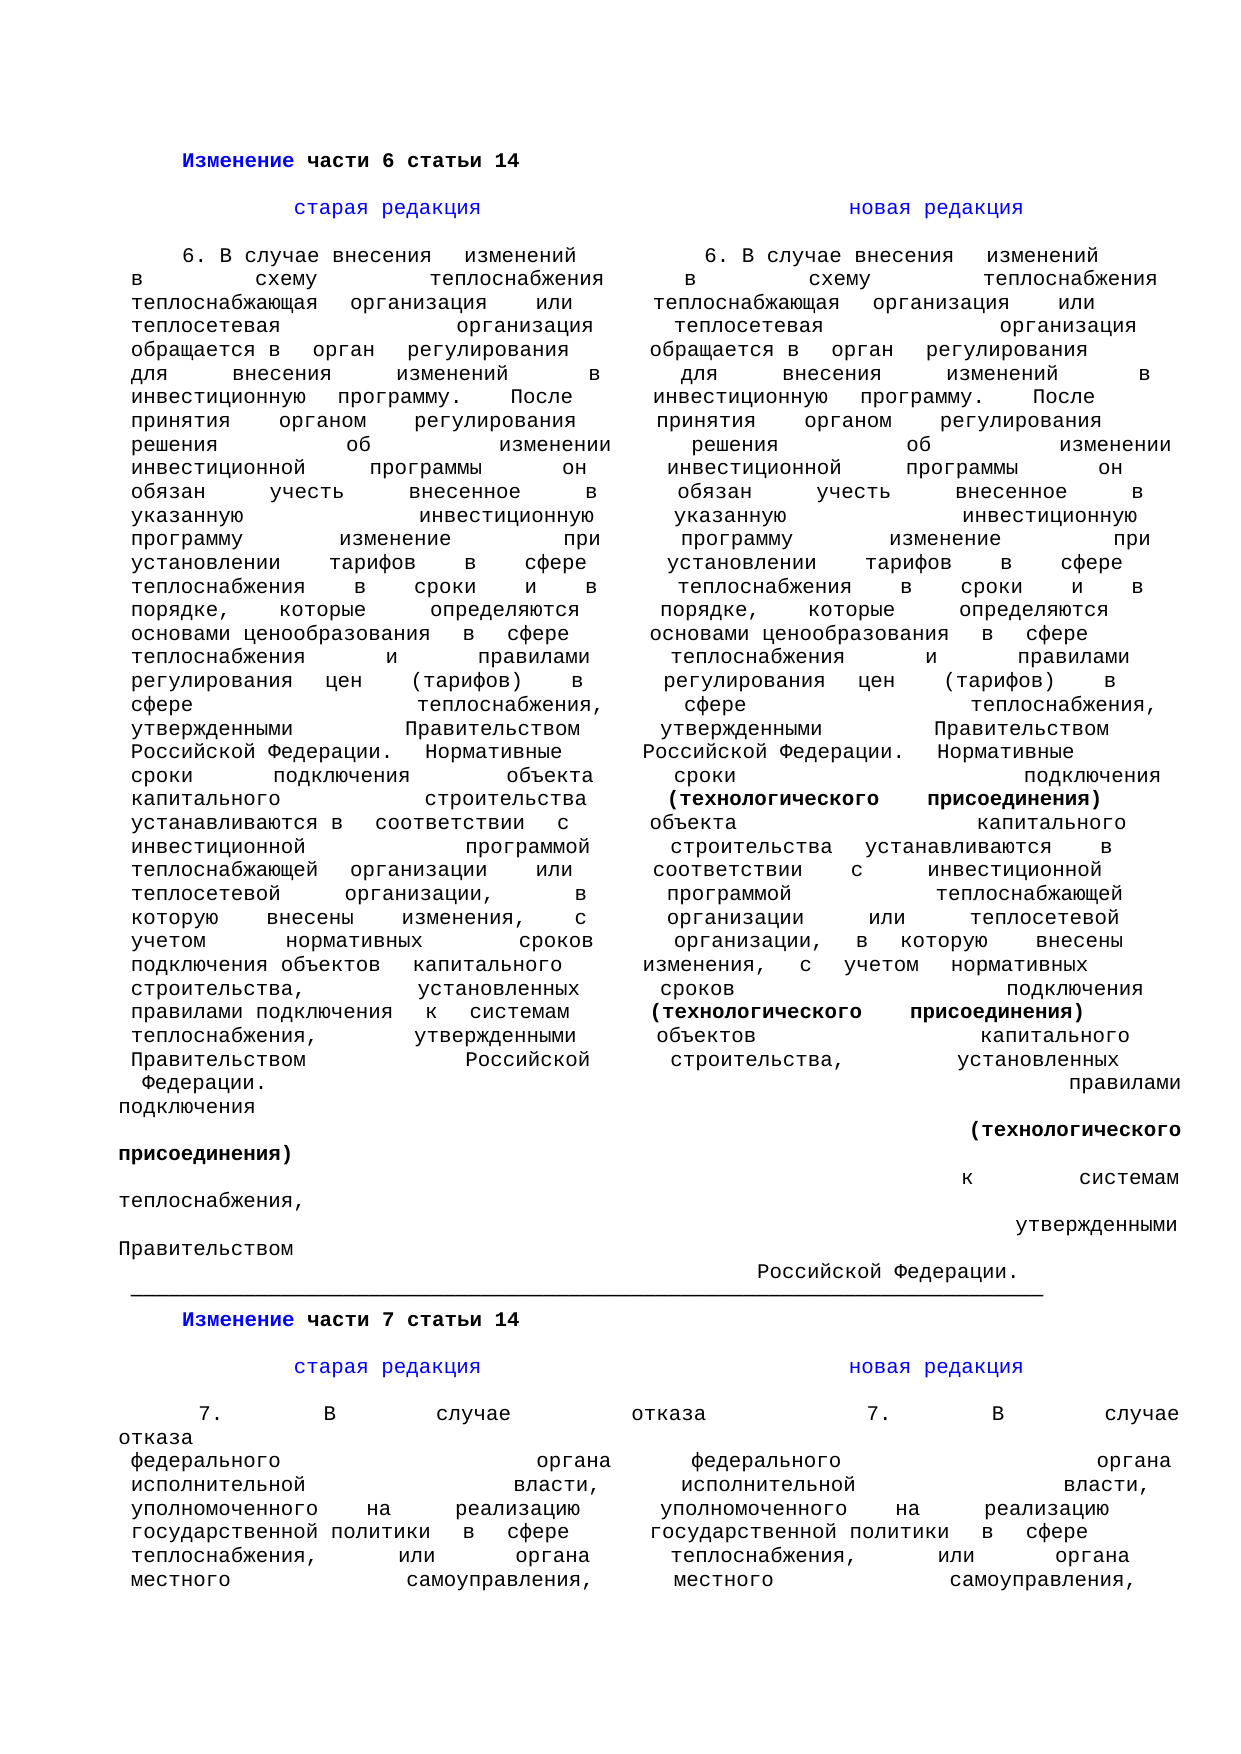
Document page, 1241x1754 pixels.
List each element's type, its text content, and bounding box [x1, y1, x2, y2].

text теплоснабжающая организация или теплоснабжающая организация или [118, 292, 1181, 316]
text к системам теплоснабжения, [118, 1167, 1181, 1214]
text подключения объектов капитального изменения, с учетом нормативных [118, 954, 1181, 978]
text старая редакция новая редакция [118, 1356, 1181, 1379]
text устанавливаются в соответствии с объекта капитального [118, 812, 1181, 836]
text Изменение части 7 статьи 14 [118, 1309, 1181, 1332]
text учетом нормативных сроков организации, в которую внесены [118, 930, 1181, 954]
text исполнительной власти, исполнительной власти, [118, 1474, 1181, 1498]
text теплоснабжения, или органа теплоснабжения, или органа [118, 1545, 1181, 1569]
text утвержденными Правительством [118, 1214, 1181, 1261]
text уполномоченного на реализацию уполномоченного на реализацию [118, 1498, 1181, 1521]
text 7. В случае отказа 7. В случае отказа [118, 1403, 1181, 1451]
text теплоснабжающей организации или соответствии с инвестиционной [118, 859, 1181, 883]
text Российской Федерации. Нормативные Российской Федерации. Нормативные [118, 741, 1181, 765]
text сроки подключения объекта сроки подключения [118, 765, 1181, 788]
text Изменение части 6 статьи 14 [118, 150, 1181, 174]
text ───────────────────────────────────────────────────────────────────────── [118, 1285, 1181, 1309]
text инвестиционной программой строительства устанавливаются в [118, 836, 1181, 859]
text сфере теплоснабжения, сфере теплоснабжения, [118, 694, 1181, 717]
text теплосетевой организации, в программой теплоснабжающей [118, 883, 1181, 907]
text указанную инвестиционную указанную инвестиционную [118, 505, 1181, 528]
text (технологического присоединения) [118, 1119, 1181, 1167]
text федерального органа федерального органа [118, 1451, 1181, 1474]
text капитального строительства (технологического присоединения) [118, 788, 1181, 812]
text решения об изменении решения об изменении [118, 434, 1181, 457]
text для внесения изменений в для внесения изменений в [118, 363, 1181, 386]
text основами ценообразования в сфере основами ценообразования в сфере [118, 623, 1181, 647]
text Правительством Российской строительства, установленных [118, 1048, 1181, 1072]
text порядке, которые определяются порядке, которые определяются [118, 599, 1181, 623]
text инвестиционную программу. После инвестиционную программу. После [118, 386, 1181, 410]
text Федерации. правилами подключения [118, 1072, 1181, 1119]
text местного самоуправления, местного самоуправления, [118, 1569, 1181, 1592]
text Российской Федерации. [118, 1261, 1181, 1285]
text которую внесены изменения, с организации или теплосетевой [118, 907, 1181, 930]
text государственной политики в сфере государственной политики в сфере [118, 1521, 1181, 1545]
text обязан учесть внесенное в обязан учесть внесенное в [118, 481, 1181, 505]
text теплосетевая организация теплосетевая организация [118, 316, 1181, 339]
text принятия органом регулирования принятия органом регулирования [118, 410, 1181, 434]
text старая редакция новая редакция [118, 197, 1181, 221]
text теплоснабжения, утвержденными объектов капитального [118, 1025, 1181, 1048]
text обращается в орган регулирования обращается в орган регулирования [118, 339, 1181, 363]
text теплоснабжения и правилами теплоснабжения и правилами [118, 647, 1181, 670]
text установлении тарифов в сфере установлении тарифов в сфере [118, 552, 1181, 576]
text строительства, установленных сроков подключения [118, 978, 1181, 1001]
text регулирования цен (тарифов) в регулирования цен (тарифов) в [118, 670, 1181, 694]
text теплоснабжения в сроки и в теплоснабжения в сроки и в [118, 576, 1181, 599]
text инвестиционной программы он инвестиционной программы он [118, 457, 1181, 481]
text утвержденными Правительством утвержденными Правительством [118, 717, 1181, 741]
text программу изменение при программу изменение при [118, 528, 1181, 552]
text правилами подключения к системам (технологического присоединения) [118, 1001, 1181, 1025]
text 6. В случае внесения изменений 6. В случае внесения изменений [118, 244, 1181, 268]
text в схему теплоснабжения в схему теплоснабжения [118, 268, 1181, 292]
